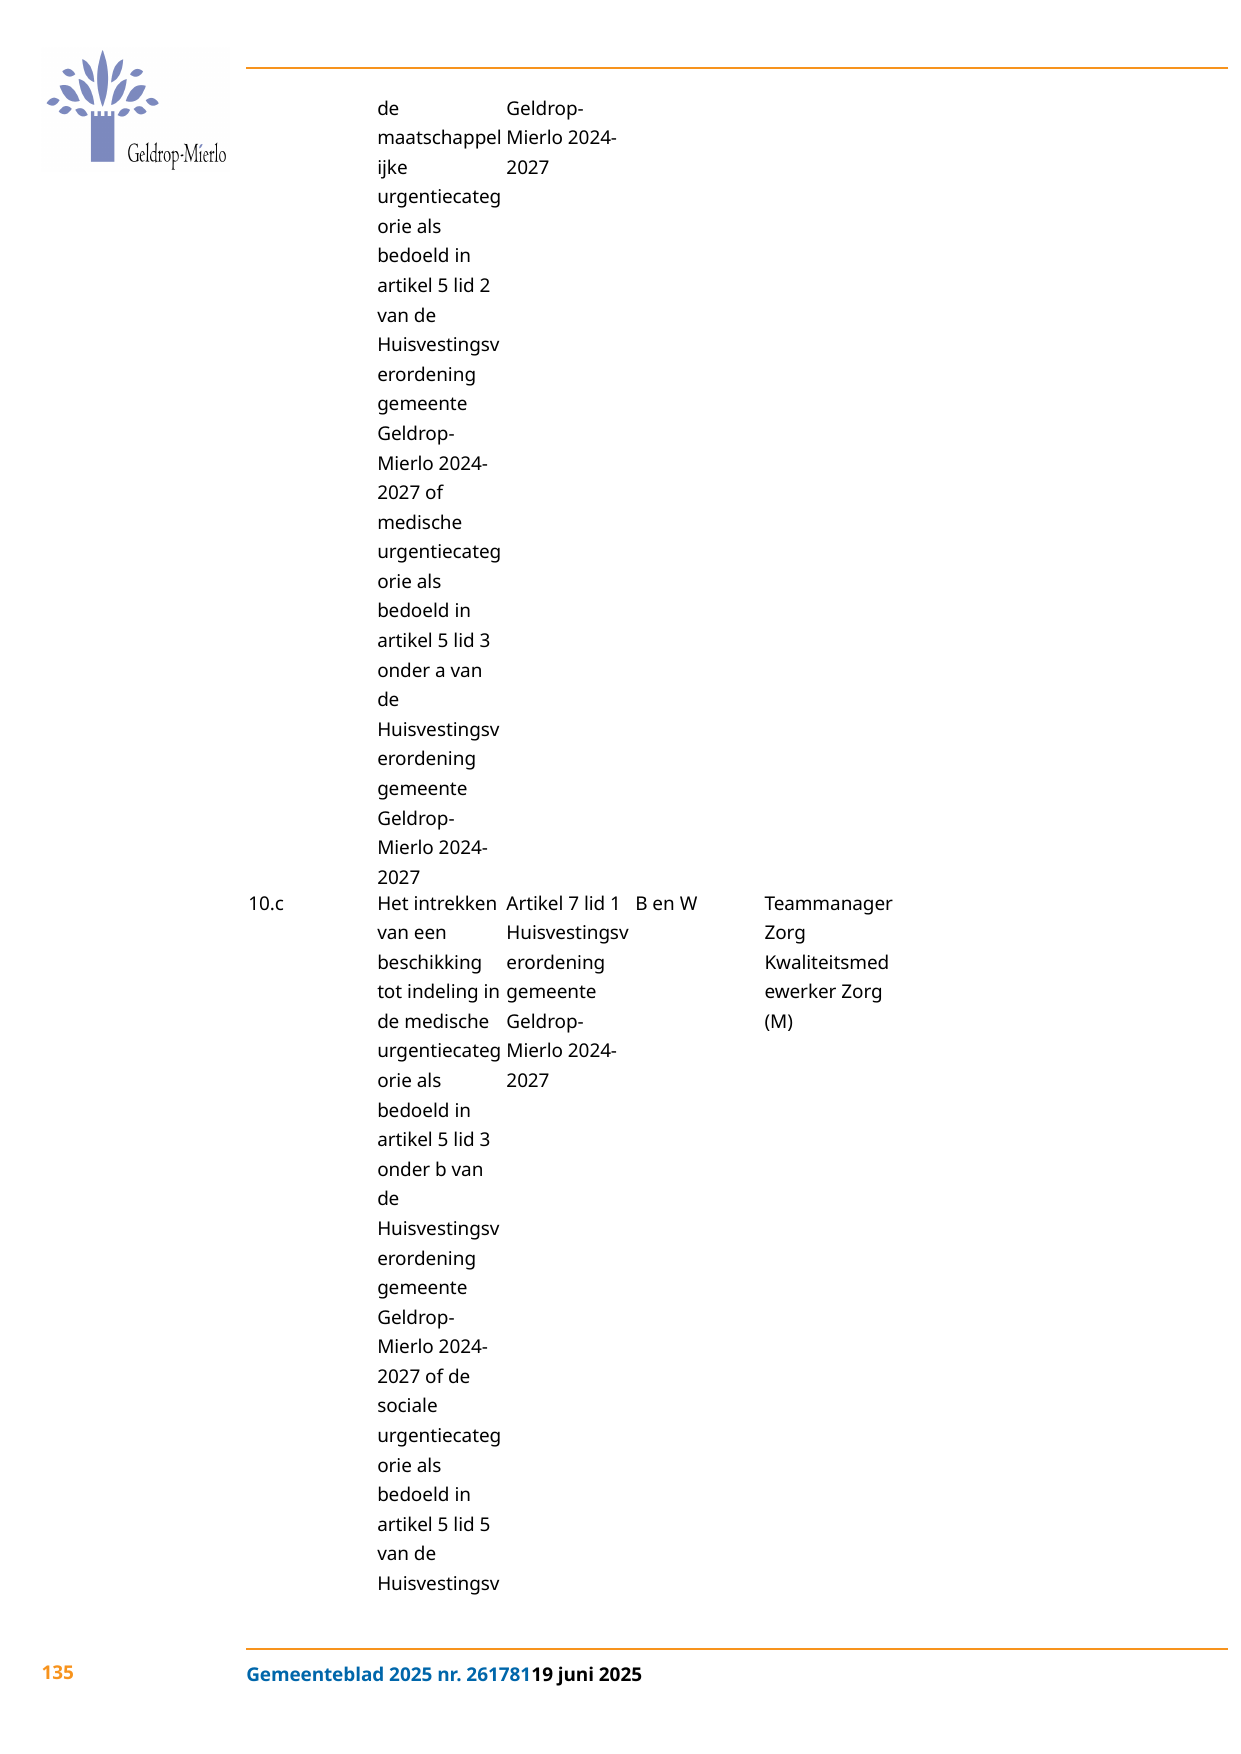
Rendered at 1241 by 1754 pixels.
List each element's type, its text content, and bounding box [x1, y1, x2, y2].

table_cell Artikel 7 lid 1 Huisvestingsverordening gemeente Geldrop-Mierlo 2024-2027 [506, 890, 635, 1596]
table_cell [894, 95, 1022, 890]
table_cell 10.c [248, 890, 377, 1596]
table_cell [894, 890, 1022, 1596]
table_cell [248, 95, 377, 890]
picture [41, 47, 231, 172]
table_cell [764, 95, 893, 890]
table_cell B en W [635, 890, 764, 1596]
table_cell de maatschappelijke urgentiecategorie als bedoeld in artikel 5 lid 2 van de Huisvestingsverordening gemeente Geldrop-Mierlo 2024-2027 of medische urgentiecategorie als bedoeld in artikel 5 lid 3 onder a van de Huisvestingsverordening gemeente Geldrop-Mierlo 2024-2027 [377, 95, 506, 890]
table_cell [1023, 890, 1152, 1596]
table_cell Geldrop-Mierlo 2024-2027 [506, 95, 635, 890]
table_cell Het intrekken van een beschikking tot indeling in de medische urgentiecategorie als bedoeld in artikel 5 lid 3 onder b van de Huisvestingsverordening gemeente Geldrop-Mierlo 2024-2027 of de sociale urgentiecategorie als bedoeld in artikel 5 lid 5 van de Huisvestingsv [377, 890, 506, 1596]
table_cell [635, 95, 764, 890]
table_cell [1023, 95, 1152, 890]
table_cell Teammanager Zorg Kwaliteitsmedewerker Zorg (M) [764, 890, 893, 1596]
